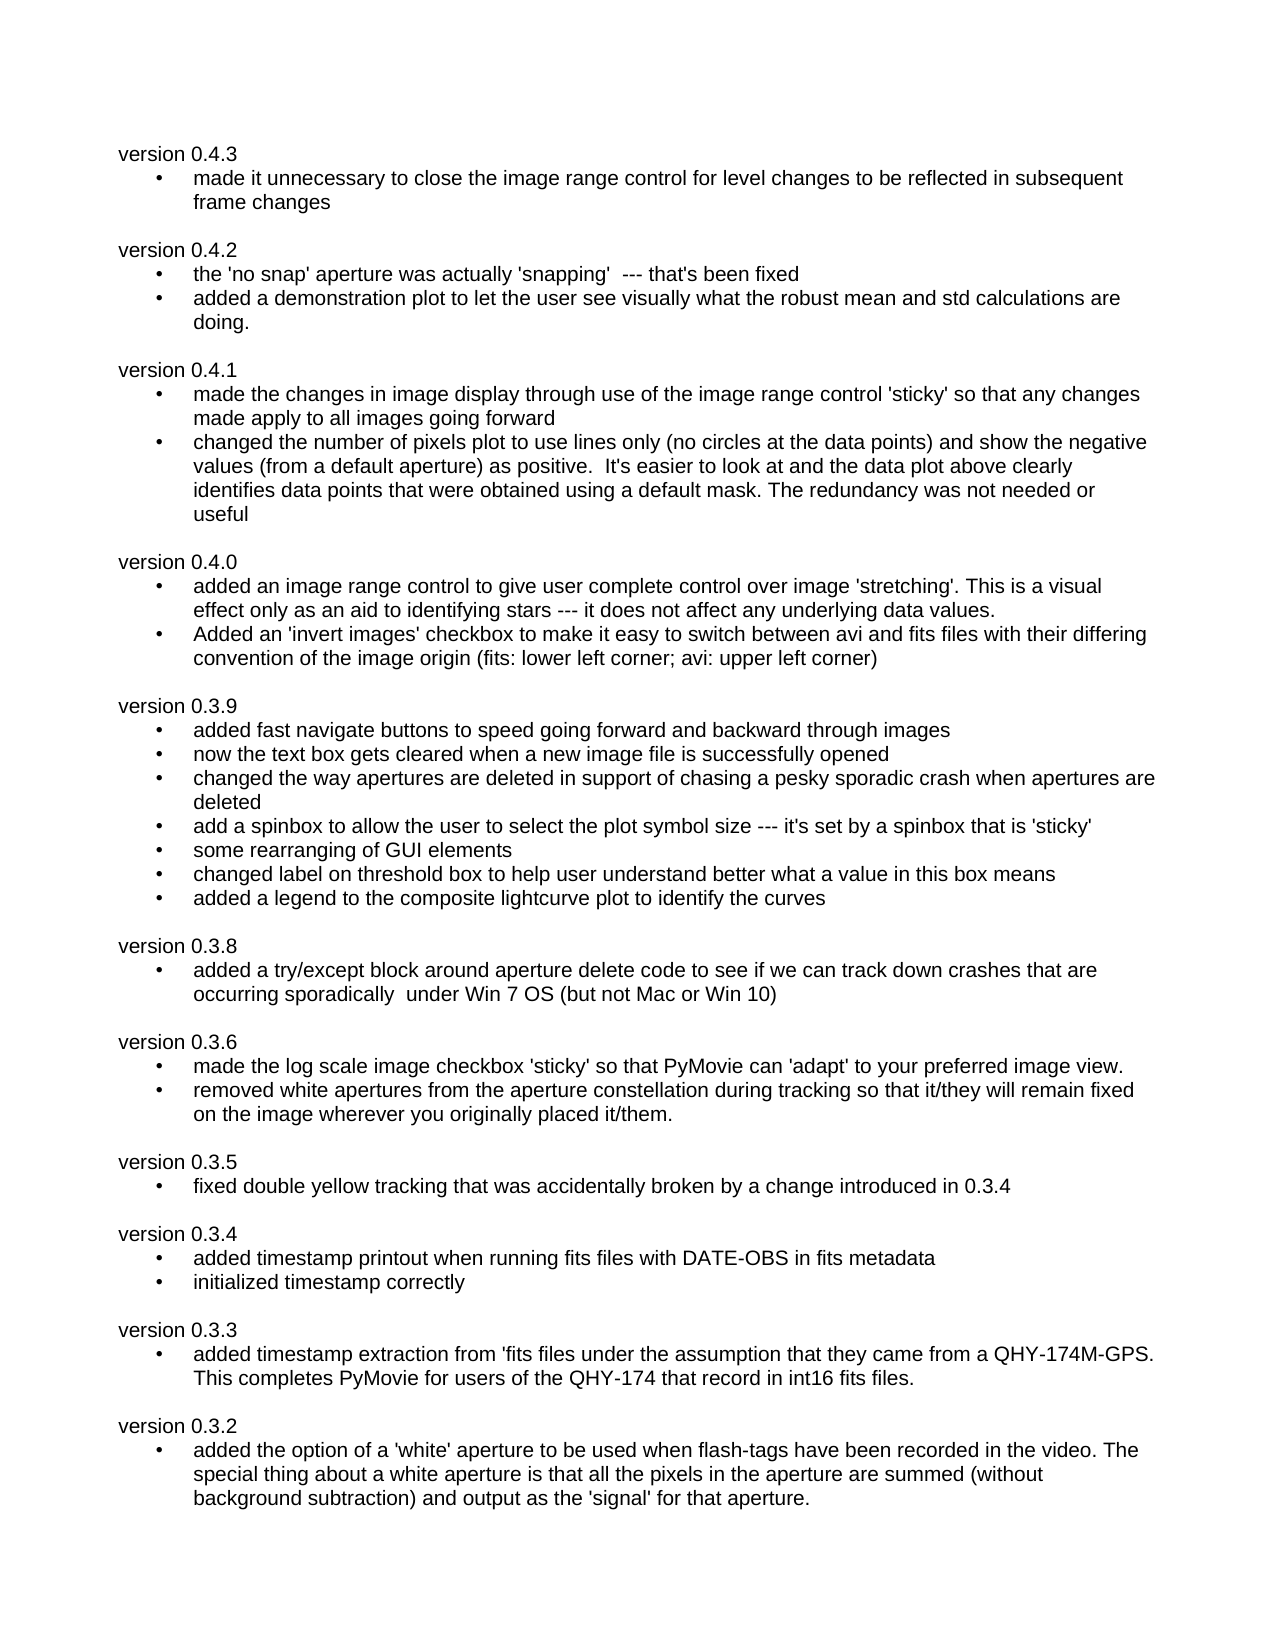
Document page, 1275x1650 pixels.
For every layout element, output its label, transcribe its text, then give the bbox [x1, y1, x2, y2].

list changed the way apertures are deleted in support of chasing a pesky sporadic crash when apertures are deleted [156, 766, 1157, 814]
list added a legend to the composite lightcurve plot to identify the curves [156, 886, 1157, 934]
list the 'no snap' aperture was actually 'snapping' --- that's been fixed [156, 262, 1157, 286]
list added a demonstration plot to let the user see visually what the robust mean and std calculations are doing. [156, 286, 1157, 358]
list added an image range control to give user complete control over image 'stretching'. This is a visual effect only as an aid to identifying stars --- it does not affect any underlying data values. [156, 574, 1157, 622]
text version 0.3.3 [118, 1318, 1157, 1342]
list made it unnecessary to close the image range control for level changes to be reflected in subsequent frame changes [156, 166, 1157, 238]
list added timestamp printout when running fits files with DATE-OBS in fits metadata [156, 1246, 1157, 1270]
text version 0.3.9 [118, 694, 1157, 718]
list add a spinbox to allow the user to select the plot symbol size --- it's set by a spinbox that is 'sticky' [156, 814, 1157, 838]
text version 0.4.0 [118, 550, 1157, 574]
list [156, 118, 1157, 142]
list Added an 'invert images' checkbox to make it easy to switch between avi and fits files with their differing convention of the image origin (fits: lower left corner; avi: upper left corner) [156, 622, 1157, 694]
list now the text box gets cleared when a new image file is successfully opened [156, 742, 1157, 766]
list initialized timestamp correctly [156, 1270, 1157, 1318]
text version 0.3.2 [118, 1414, 1157, 1438]
list added a try/except block around aperture delete code to see if we can track down crashes that are occurring sporadically under Win 7 OS (but not Mac or Win 10) [156, 958, 1157, 1006]
list added timestamp extraction from 'fits files under the assumption that they came from a QHY-174M-GPS. This completes PyMovie for users of the QHY-174 that record in int16 fits files. [156, 1342, 1157, 1414]
list changed the number of pixels plot to use lines only (no circles at the data points) and show the negative values (from a default aperture) as positive. It's easier to look at and the data plot above clearly identifies data points that were obtained using a default mask. The redundancy was not needed or useful [156, 430, 1157, 550]
list made the changes in image display through use of the image range control 'sticky' so that any changes made apply to all images going forward [156, 382, 1157, 430]
text version 0.3.4 [118, 1222, 1157, 1246]
list changed label on threshold box to help user understand better what a value in this box means [156, 862, 1157, 886]
list some rearranging of GUI elements [156, 838, 1157, 862]
list made the log scale image checkbox 'sticky' so that PyMovie can 'adapt' to your preferred image view. [156, 1054, 1157, 1078]
list fixed double yellow tracking that was accidentally broken by a change introduced in 0.3.4 [156, 1174, 1157, 1222]
text version 0.4.1 [118, 358, 1157, 382]
text version 0.3.8 [118, 934, 1157, 958]
list added the option of a 'white' aperture to be used when flash-tags have been recorded in the video. The special thing about a white aperture is that all the pixels in the aperture are summed (without background subtraction) and output as the 'signal' for that aperture. [156, 1438, 1157, 1510]
text version 0.3.5 [118, 1150, 1157, 1174]
text version 0.4.3 [118, 142, 1157, 166]
text version 0.3.6 [118, 1030, 1157, 1054]
list removed white apertures from the aperture constellation during tracking so that it/they will remain fixed on the image wherever you originally placed it/them. [156, 1078, 1157, 1150]
text version 0.4.2 [118, 238, 1157, 262]
list added fast navigate buttons to speed going forward and backward through images [156, 718, 1157, 742]
